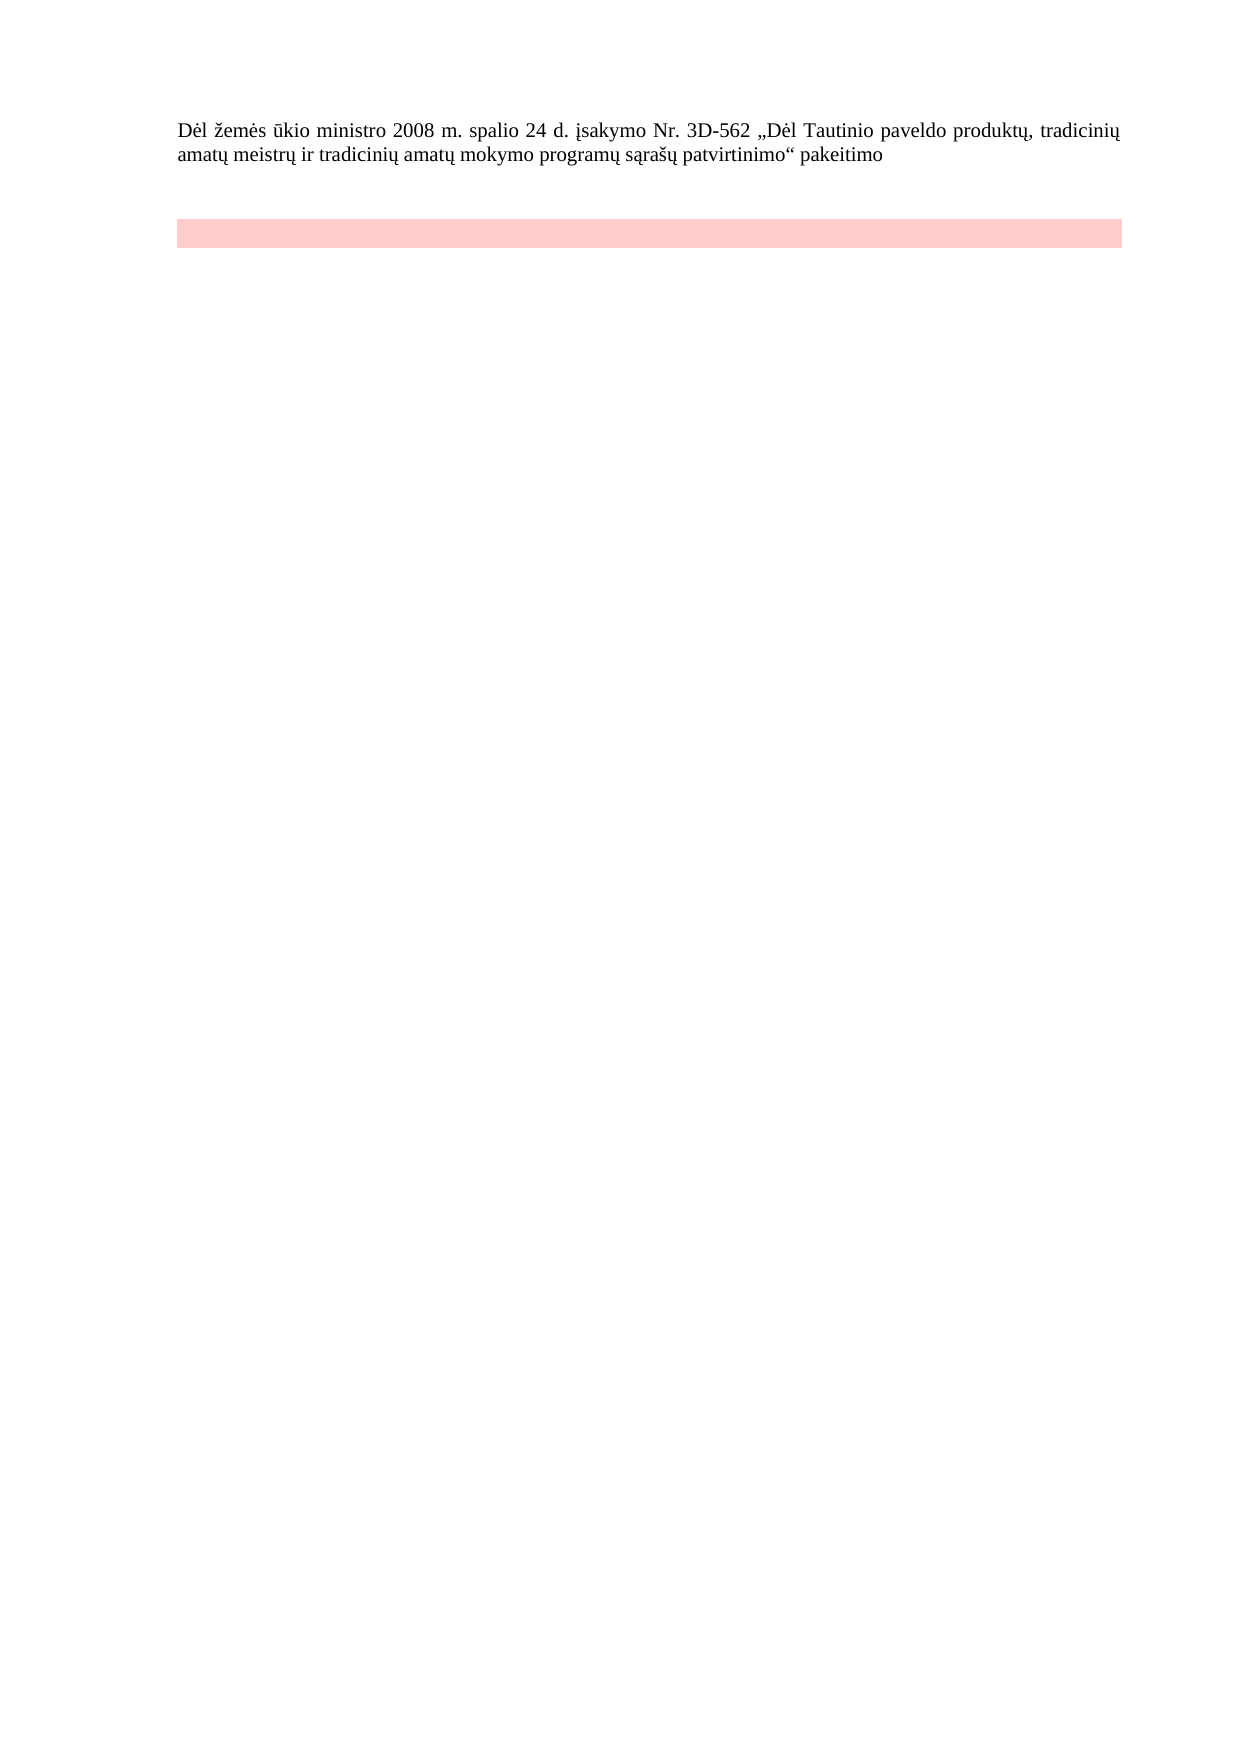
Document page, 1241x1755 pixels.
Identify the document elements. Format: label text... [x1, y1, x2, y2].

text Dėl žemės ūkio ministro 2008 m. spalio 24 d. įsakymo Nr. 3D-562 „Dėl Tautinio paveldo produktų, tradicinių amatų meistrų ir tradicinių amatų mokymo programų sąrašų patvirtinimo“ pakeitimo [177, 118, 1122, 166]
